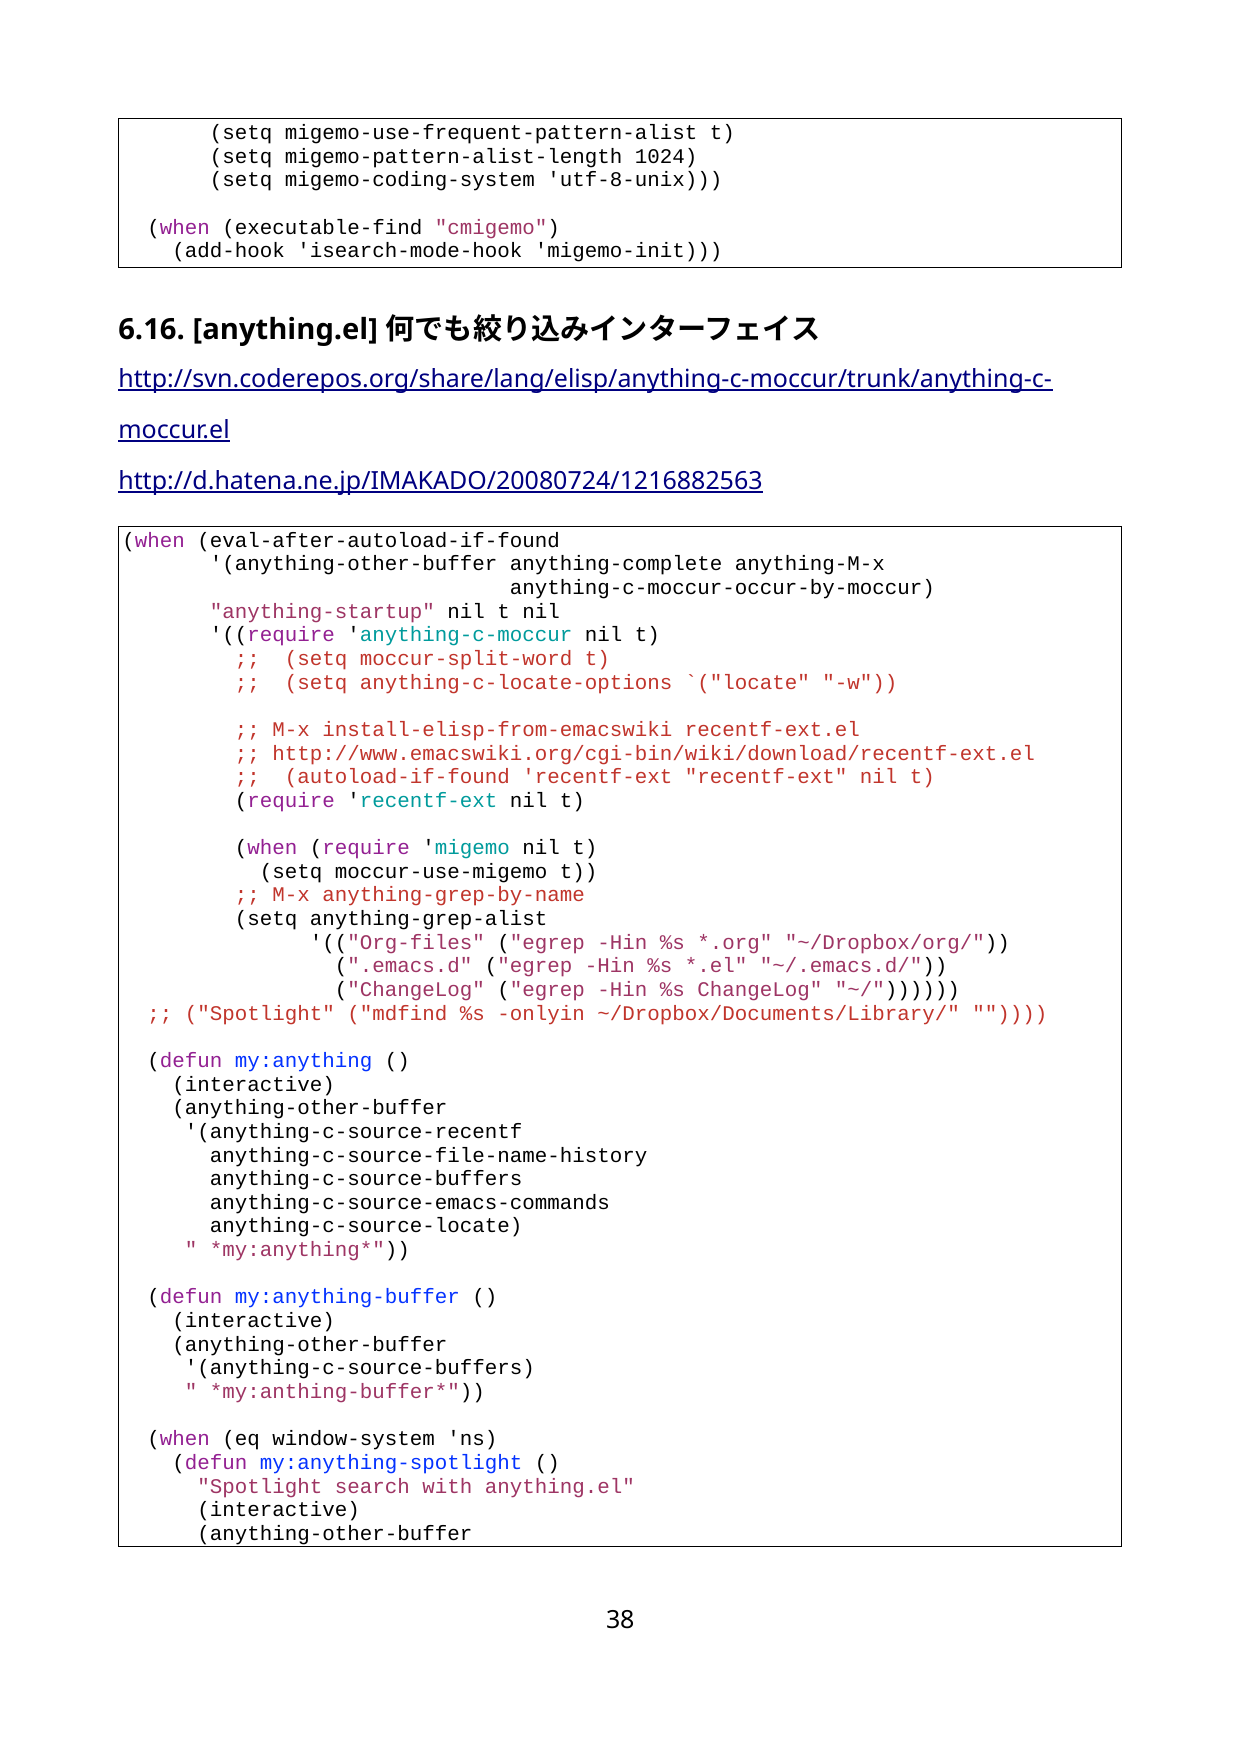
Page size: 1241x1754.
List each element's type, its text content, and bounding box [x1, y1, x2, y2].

text (when (eq window-system 'ns) [119, 1424, 1121, 1448]
text ;; M-x anything-grep-by-name [119, 881, 1121, 904]
text ;; M-x install-elisp-from-emacswiki recentf-ext.el [119, 715, 1121, 739]
text (".emacs.d" ("egrep -Hin %s *.el" "~/.emacs.d/")) [119, 951, 1121, 975]
text anything-c-source-locate) [119, 1212, 1121, 1235]
text '(anything-c-source-recentf [119, 1117, 1121, 1141]
text (defun my:anything-buffer () [119, 1282, 1121, 1306]
text " *my:anything*")) [119, 1235, 1121, 1259]
text (anything-other-buffer [119, 1330, 1121, 1353]
text anything-c-source-emacs-commands [119, 1188, 1121, 1212]
text (setq migemo-pattern-alist-length 1024) [119, 142, 1121, 165]
subtitle [anything.el] 何でも絞り込みインターフェイス [118, 305, 1122, 348]
text anything-c-moccur-occur-by-moccur) [119, 573, 1121, 597]
text (add-hook 'isearch-mode-hook 'migemo-init))) [119, 236, 1121, 267]
text (anything-other-buffer [119, 1519, 1121, 1546]
text ;; http://www.emacswiki.org/cgi-bin/wiki/download/recentf-ext.el [119, 739, 1121, 762]
text '(("Org-files" ("egrep -Hin %s *.org" "~/Dropbox/org/")) [119, 928, 1121, 951]
text anything-c-source-file-name-history [119, 1141, 1121, 1164]
text (anything-other-buffer [119, 1093, 1121, 1117]
text '(anything-c-source-buffers) [119, 1353, 1121, 1377]
text (when (executable-find "cmigemo") [119, 213, 1121, 236]
text ;; ("Spotlight" ("mdfind %s -onlyin ~/Dropbox/Documents/Library/" "")))) [119, 999, 1121, 1022]
text "Spotlight search with anything.el" [119, 1472, 1121, 1495]
text (when (require 'migemo nil t) [119, 833, 1121, 857]
text anything-c-source-buffers [119, 1164, 1121, 1188]
text (interactive) [119, 1070, 1121, 1093]
text (setq moccur-use-migemo t)) [119, 857, 1121, 881]
text ;; (setq moccur-split-word t) [119, 644, 1121, 668]
text http://svn.coderepos.org/share/lang/elisp/anything-c-moccur/trunk/anything-c-moccur.el http://d.hatena.ne.jp/IMAKADO/20080724/1216882563 [118, 360, 1122, 496]
text (when (eval-after-autoload-if-found [119, 527, 1121, 549]
text (setq migemo-use-frequent-pattern-alist t) [119, 119, 1121, 142]
text (interactive) [119, 1495, 1121, 1519]
text " *my:anthing-buffer*")) [119, 1377, 1121, 1401]
text '((require 'anything-c-moccur nil t) [119, 620, 1121, 644]
text '(anything-other-buffer anything-complete anything-M-x [119, 549, 1121, 573]
text (setq anything-grep-alist [119, 904, 1121, 928]
text ;; (autoload-if-found 'recentf-ext "recentf-ext" nil t) [119, 762, 1121, 786]
text (require 'recentf-ext nil t) [119, 786, 1121, 809]
text "anything-startup" nil t nil [119, 597, 1121, 620]
text (setq migemo-coding-system 'utf-8-unix))) [119, 165, 1121, 189]
text (defun my:anything () [119, 1046, 1121, 1070]
text (defun my:anything-spotlight () [119, 1448, 1121, 1472]
text (interactive) [119, 1306, 1121, 1330]
text ("ChangeLog" ("egrep -Hin %s ChangeLog" "~/")))))) [119, 975, 1121, 999]
text ;; (setq anything-c-locate-options `("locate" "-w")) [119, 668, 1121, 691]
